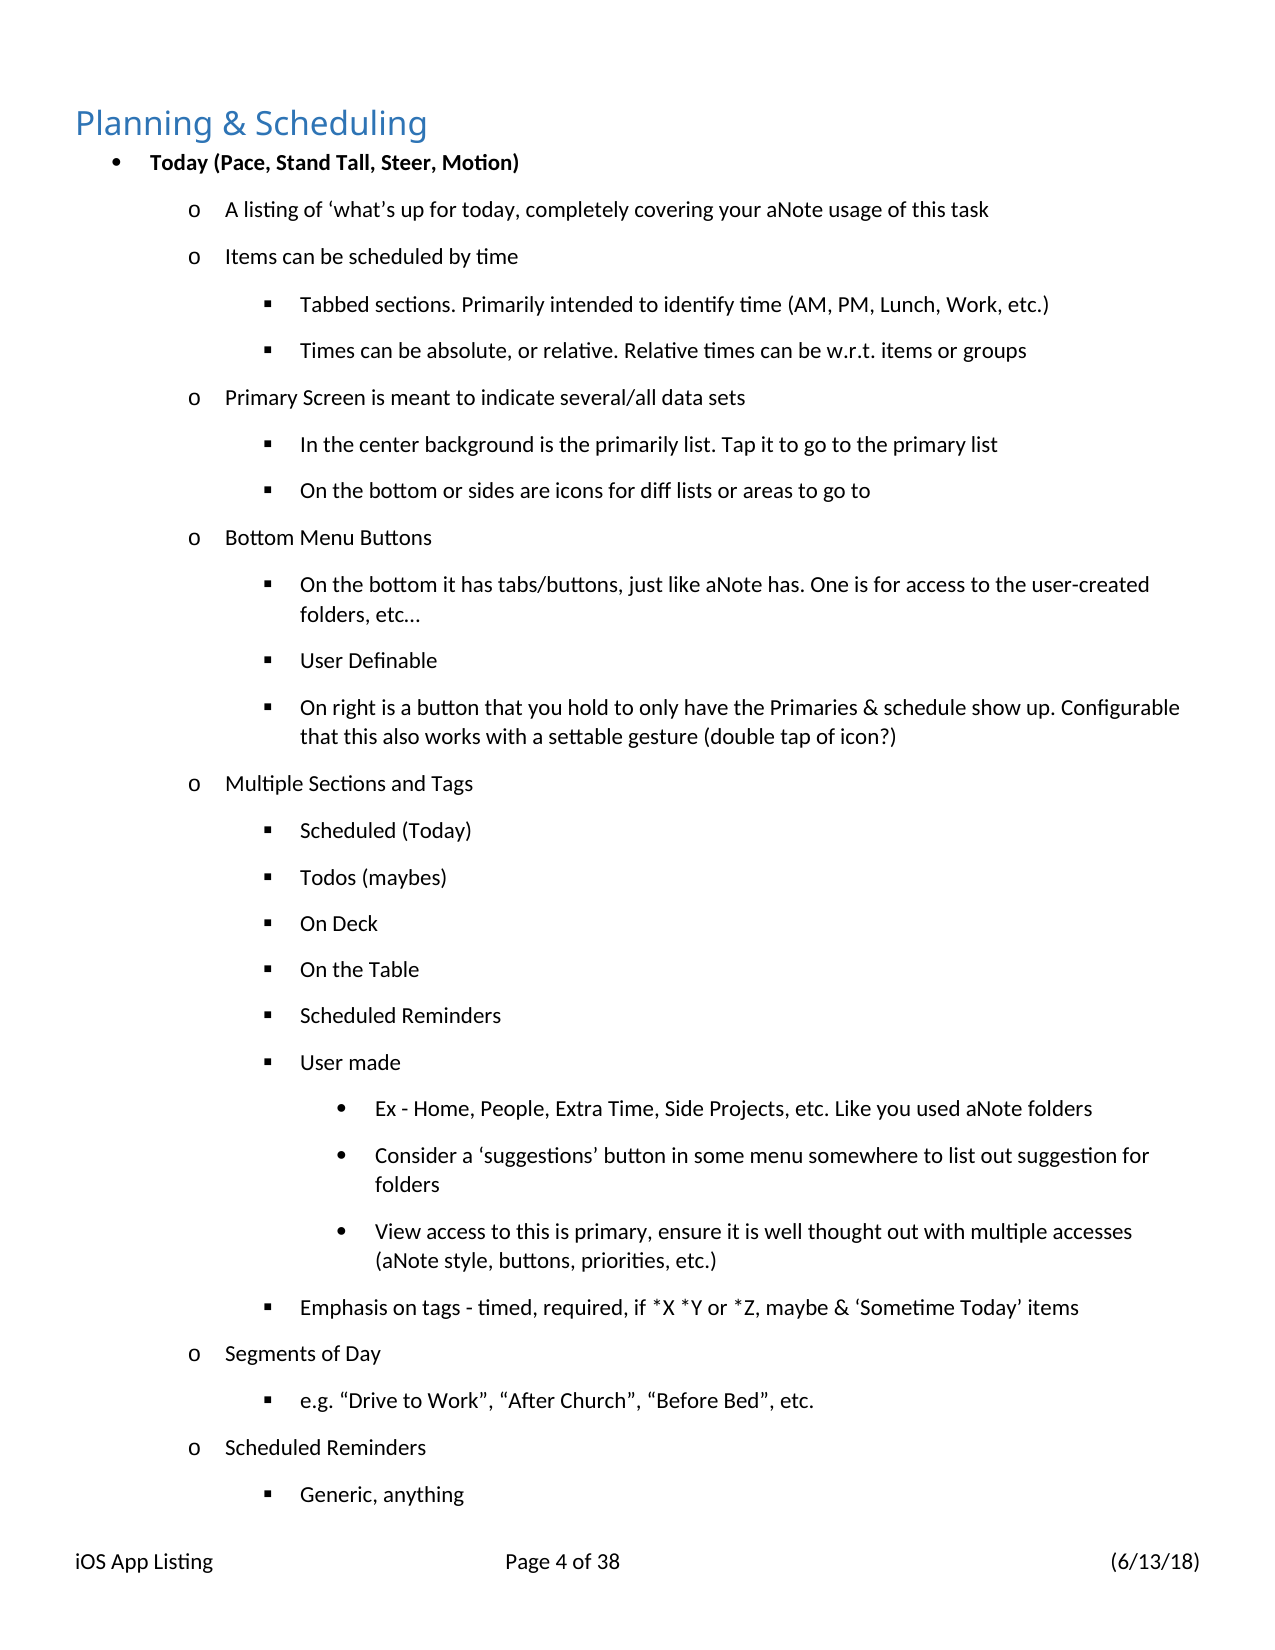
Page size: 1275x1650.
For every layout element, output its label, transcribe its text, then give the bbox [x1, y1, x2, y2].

list On the Table [262, 955, 1200, 983]
list Tabbed sections. Primarily intended to identify time (AM, PM, Lunch, Work, etc.) [262, 290, 1200, 318]
list On Deck [262, 909, 1200, 937]
list e.g. “Drive to Work”, “After Church”, “Before Bed”, etc. [262, 1387, 1200, 1415]
list Scheduled Reminders [262, 1002, 1200, 1030]
list On the bottom or sides are icons for diff lists or areas to go to [262, 476, 1200, 504]
list On right is a button that you hold to only have the Primaries & schedule show up. Configurable that this also works with a settable gesture (double tap of icon?) [262, 693, 1200, 750]
list User Definable [262, 646, 1200, 674]
subtitle Planning & Scheduling [75, 100, 1200, 145]
list On the bottom it has tabs/buttons, just like aNote has. One is for access to the user-created folders, etc… [262, 570, 1200, 628]
list A listing of ‘what’s up for today, completely covering your aNote usage of this task [187, 195, 1200, 224]
list Today (Pace, Stand Tall, Steer, Motion) [112, 148, 1200, 177]
list Multiple Sections and Tags [187, 769, 1200, 798]
list Ex - Home, People, Extra Time, Side Projects, etc. Like you used aNote folders [337, 1094, 1200, 1122]
list Items can be scheduled by time [187, 242, 1200, 272]
list Scheduled Reminders [187, 1433, 1200, 1462]
list Emphasis on tags - timed, required, if *X *Y or *Z, maybe & ‘Sometime Today’ items [262, 1293, 1200, 1321]
list Generic, anything [262, 1481, 1200, 1508]
list Bottom Menu Buttons [187, 523, 1200, 552]
list In the center background is the primarily list. Tap it to go to the primary list [262, 430, 1200, 458]
list Consider a ‘suggestions’ button in some menu somewhere to list out suggestion for folders [337, 1141, 1200, 1198]
list Scheduled (Today) [262, 816, 1200, 844]
list User made [262, 1048, 1200, 1076]
list View access to this is primary, ensure it is well thought out with multiple accesses (aNote style, buttons, priorities, etc.) [337, 1217, 1200, 1274]
list Times can be absolute, or relative. Relative times can be w.r.t. items or groups [262, 336, 1200, 364]
list Primary Screen is meant to indicate several/all data sets [187, 383, 1200, 412]
list Todos (maybes) [262, 863, 1200, 891]
list Segments of Day [187, 1339, 1200, 1368]
